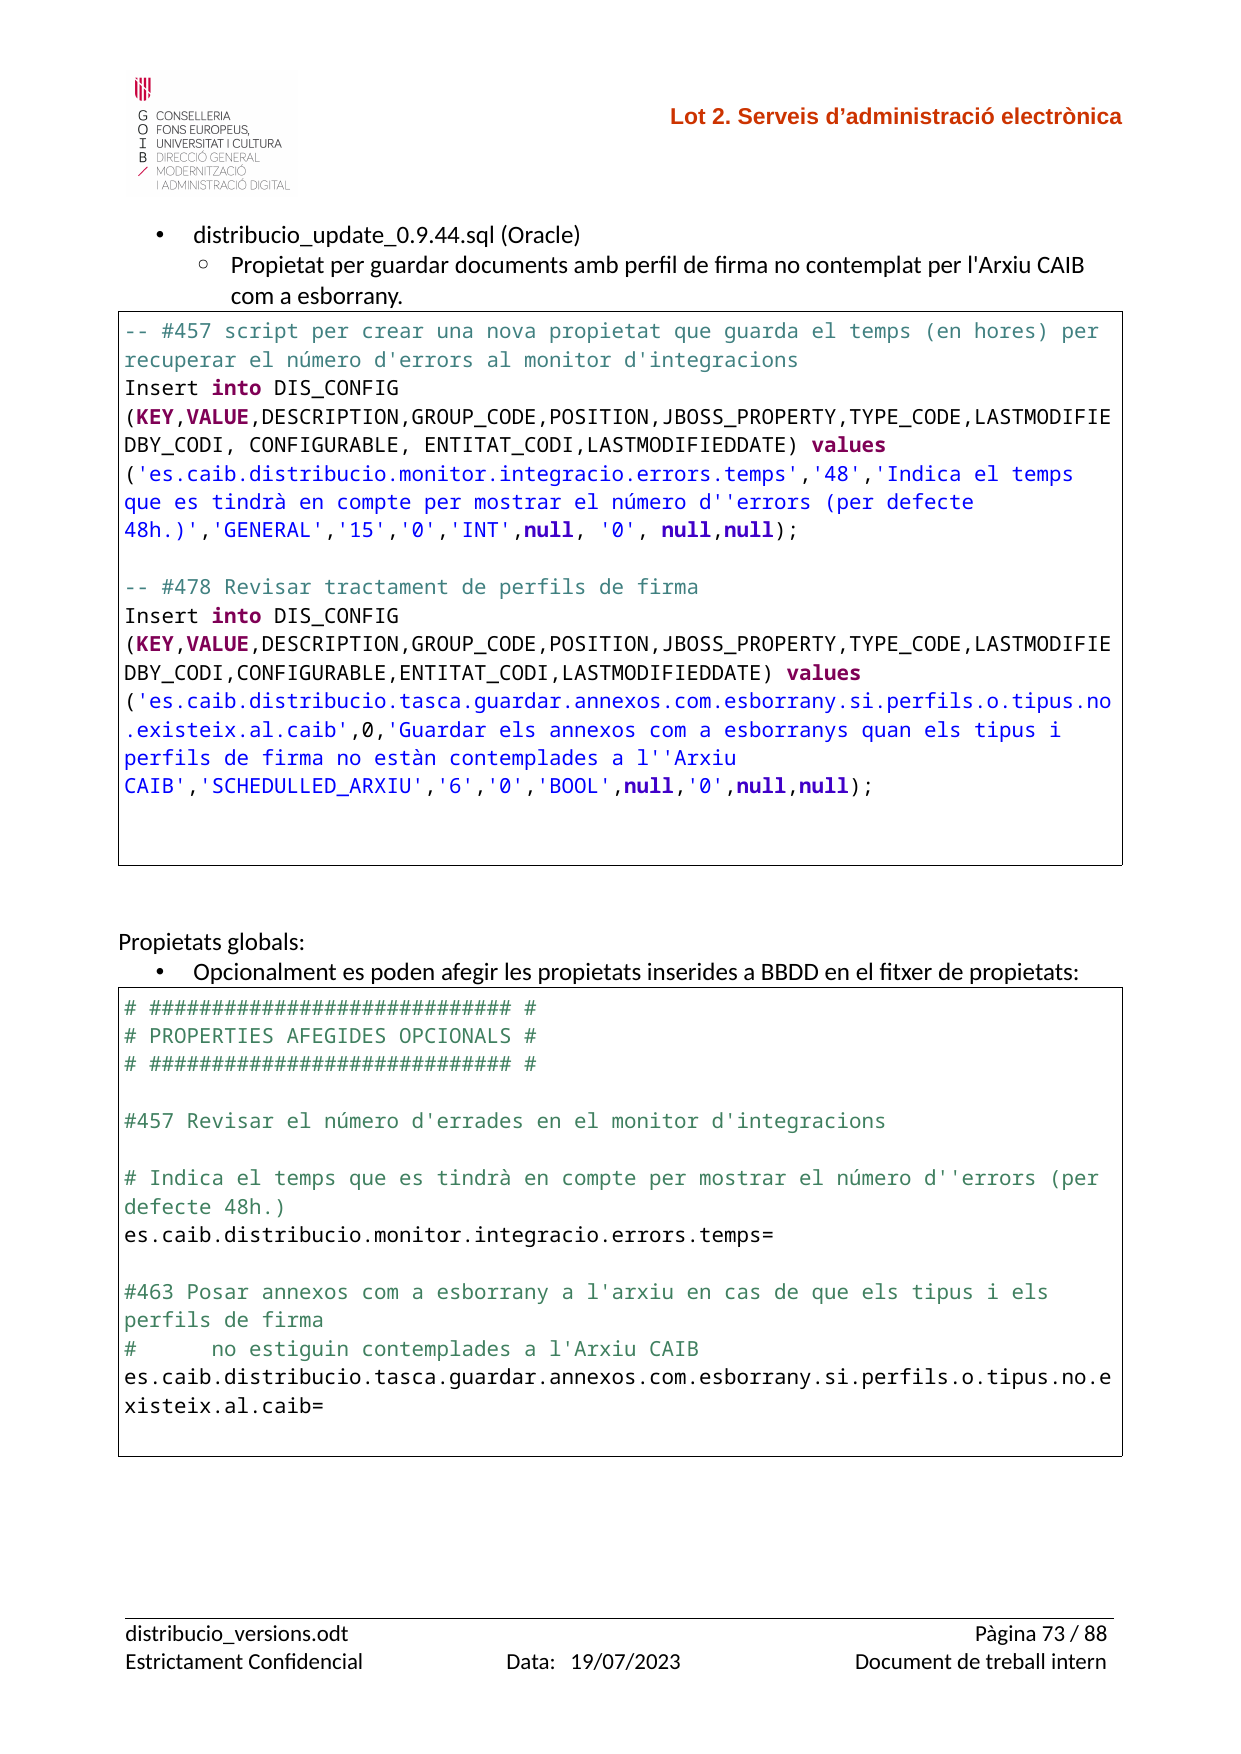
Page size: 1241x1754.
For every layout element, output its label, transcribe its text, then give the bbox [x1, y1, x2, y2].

text Propietats globals: [118, 926, 1122, 956]
table_header # ############################# # # PROPERTIES AFEGIDES OPCIONALS # # ############################# # #457 Revisar el número d'errades en el monitor d'integracions # Indica el temps que es tindrà en compte per mostrar el número d''errors (per defecte 48h.) es.caib.distribucio.monitor.integracio.errors.temps= #463 Posar annexos com a esborrany a l'arxiu en cas de que els tipus i els perfils de firma # no estiguin contemplades a l'Arxiu CAIB es.caib.distribucio.tasca.guardar.annexos.com.esborrany.si.perfils.o.tipus.no.existeix.al.caib= [119, 988, 1122, 1456]
list distribucio_update_0.9.44.sql (Oracle) [156, 219, 1122, 250]
list Opcionalment es poden afegir les propietats inserides a BBDD en el fitxer de propietats: [156, 956, 1122, 987]
list Propietat per guardar documents amb perfil de firma no contemplat per l'Arxiu CAIB com a esborrany. [193, 250, 1122, 311]
picture [126, 70, 299, 197]
table_header -- #457 script per crear una nova propietat que guarda el temps (en hores) per recuperar el número d'errors al monitor d'integracions Insert into DIS_CONFIG (KEY,VALUE,DESCRIPTION,GROUP_CODE,POSITION,JBOSS_PROPERTY,TYPE_CODE,LASTMODIFIEDBY_CODI, CONFIGURABLE, ENTITAT_CODI,LASTMODIFIEDDATE) values ('es.caib.distribucio.monitor.integracio.errors.temps','48','Indica el temps que es tindrà en compte per mostrar el número d''errors (per defecte 48h.)','GENERAL','15','0','INT',null, '0', null,null); -- #478 Revisar tractament de perfils de firma Insert into DIS_CONFIG (KEY,VALUE,DESCRIPTION,GROUP_CODE,POSITION,JBOSS_PROPERTY,TYPE_CODE,LASTMODIFIEDBY_CODI,CONFIGURABLE,ENTITAT_CODI,LASTMODIFIEDDATE) values ('es.caib.distribucio.tasca.guardar.annexos.com.esborrany.si.perfils.o.tipus.no.existeix.al.caib',0,'Guardar els annexos com a esborranys quan els tipus i perfils de firma no estàn contemplades a l''Arxiu CAIB','SCHEDULLED_ARXIU','6','0','BOOL',null,'0',null,null); [119, 312, 1122, 865]
